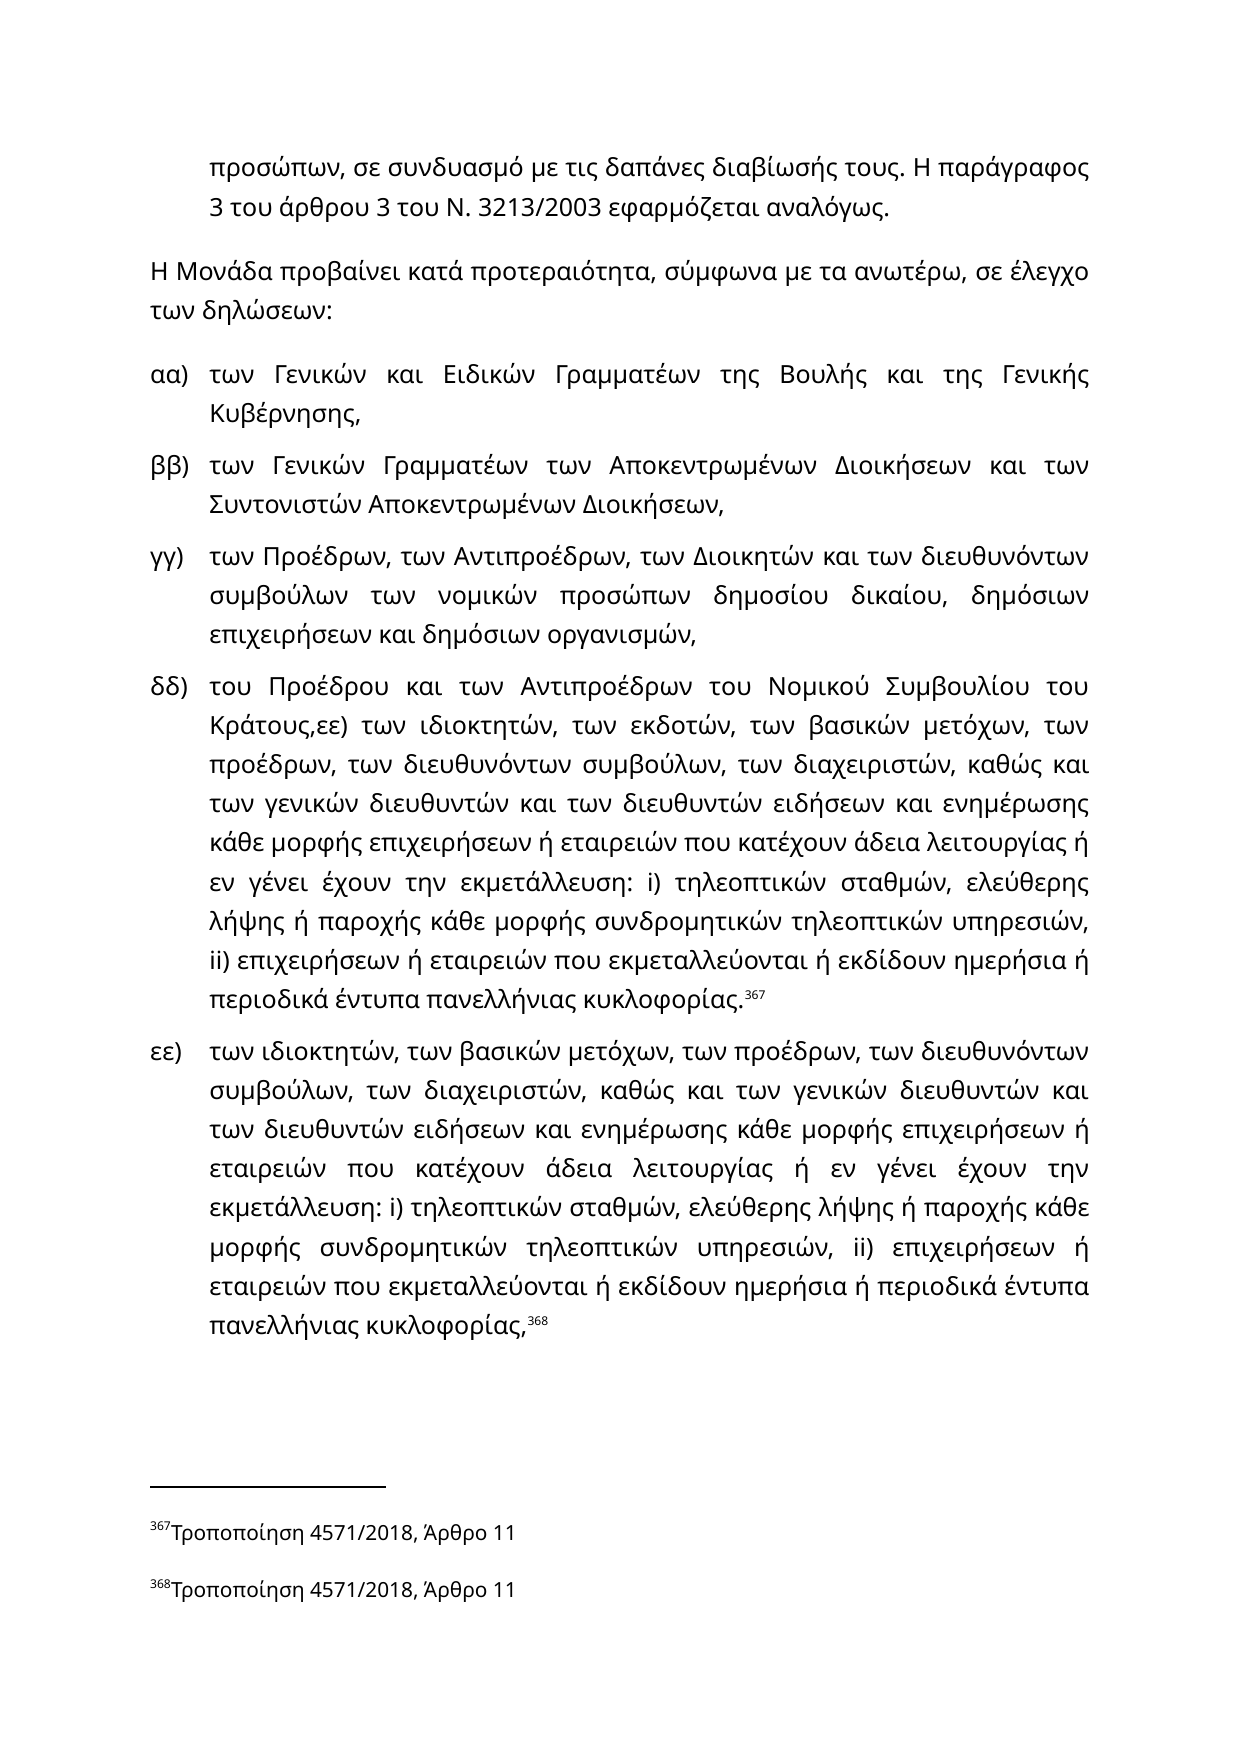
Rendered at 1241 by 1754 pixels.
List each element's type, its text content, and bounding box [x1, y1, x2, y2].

list εε) των ιδιοκτητών, των βασικών μετόχων, των προέδρων, των διευθυνόντων συμβούλων, των διαχειριστών, καθώς και των γενικών διευθυντών και των διευθυντών ειδήσεων και ενημέρωσης κάθε μορφής επιχειρήσεων ή εταιρειών που κατέχουν άδεια λειτουργίας ή εν γένει έχουν την εκμετάλλευση: i) τηλεοπτικών σταθμών, ελεύθερης λήψης ή παροχής κάθε μορφής συνδρομητικών τηλεοπτικών υπηρεσιών, ii) επιχειρήσεων ή εταιρειών που εκμεταλλεύονται ή εκδίδουν ημερήσια ή περιοδικά έντυπα πανελλήνιας κυκλοφορίας, [150, 1033, 1090, 1342]
list αα) των Γενικών και Ειδικών Γραμματέων της Βουλής και της Γενικής Κυβέρνησης, [150, 357, 1090, 430]
list γγ) των Προέδρων, των Αντιπροέδρων, των Διοικητών και των διευθυνόντων συμβούλων των νομικών προσώπων δημοσίου δικαίου, δημόσιων επιχειρήσεων και δημόσιων οργανισμών, [150, 538, 1090, 651]
text Η Μονάδα προβαίνει κατά προτεραιότητα, σύμφωνα με τα ανωτέρω, σε έλεγχο των δηλώσεων: [150, 253, 1090, 327]
list δδ) του Προέδρου και των Αντιπροέδρων του Νομικού Συμβουλίου του Κράτους,εε) των ιδιοκτητών, των εκδοτών, των βασικών μετόχων, των προέδρων, των διευθυνόντων συμβούλων, των διαχειριστών, καθώς και των γενικών διευθυντών και των διευθυντών ειδήσεων και ενημέρωσης κάθε μορφής επιχειρήσεων ή εταιρειών που κατέχουν άδεια λειτουργίας ή εν γένει έχουν την εκμετάλλευση: i) τηλεοπτικών σταθμών, ελεύθερης λήψης ή παροχής κάθε μορφής συνδρομητικών τηλεοπτικών υπηρεσιών, ii) επιχειρήσεων ή εταιρειών που εκμεταλλεύονται ή εκδίδουν ημερήσια ή περιοδικά έντυπα πανελλήνιας κυκλοφορίας. [150, 668, 1090, 1016]
text Τροποποίηση 4571/2018, Άρθρο 11 [150, 1576, 1090, 1604]
list προσώπων, σε συνδυασμό με τις δαπάνες διαβίωσής τους. Η παράγραφος 3 του άρθρου 3 του Ν. 3213/2003 εφαρμόζεται αναλόγως. [150, 150, 1090, 223]
list ββ) των Γενικών Γραμματέων των Αποκεντρωμένων Διοικήσεων και των Συντονιστών Αποκεντρωμένων Διοικήσεων, [150, 447, 1090, 521]
text Τροποποίηση 4571/2018, Άρθρο 11 [150, 1518, 1090, 1546]
